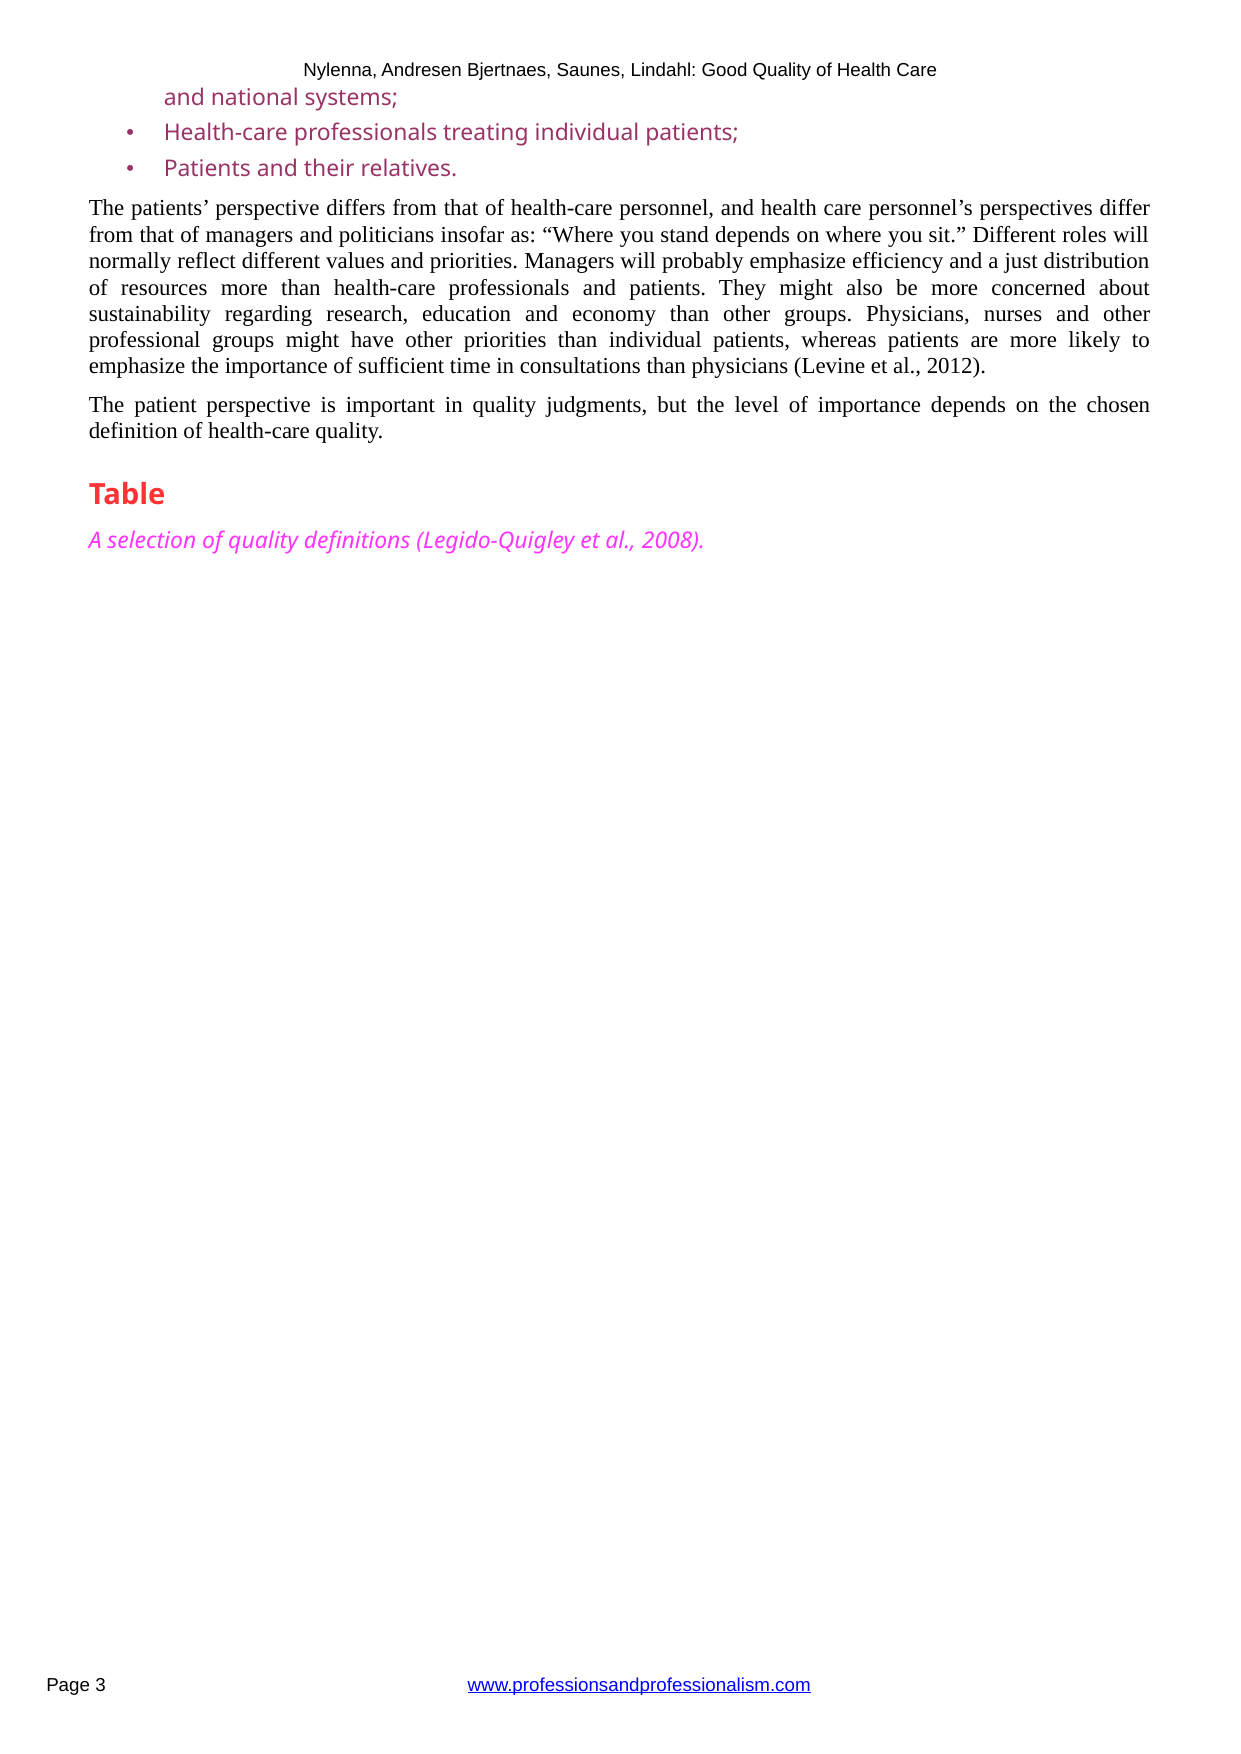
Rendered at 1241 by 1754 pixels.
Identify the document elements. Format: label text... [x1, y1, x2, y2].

text A selection of quality definitions (Legido-Quigley et al., 2008). [88, 524, 1152, 556]
text The patient perspective is important in quality judgments, but the level of importance depends on the chosen definition of health-care quality. [88, 391, 1152, 443]
text The patients’ perspective differs from that of health-care personnel, and health care personnel’s perspectives differ from that of managers and politicians insofar as: “Where you stand depends on where you sit.” Different roles will normally reflect different values and priorities. Managers will probably emphasize efficiency and a just distribution of resources more than health-care professionals and patients. They might also be more concerned about sustainability regarding research, education and economy than other groups. Physicians, nurses and other professional groups might have other priorities than individual patients, whereas patients are more likely to emphasize the importance of sufficient time in consultations than physicians (Levine et al., 2012). [88, 194, 1152, 379]
list Patients and their relatives. [126, 151, 1152, 183]
list Health-care professionals treating individual patients; [126, 116, 1152, 147]
list and national systems; [126, 81, 1152, 112]
text Table [88, 473, 1152, 513]
